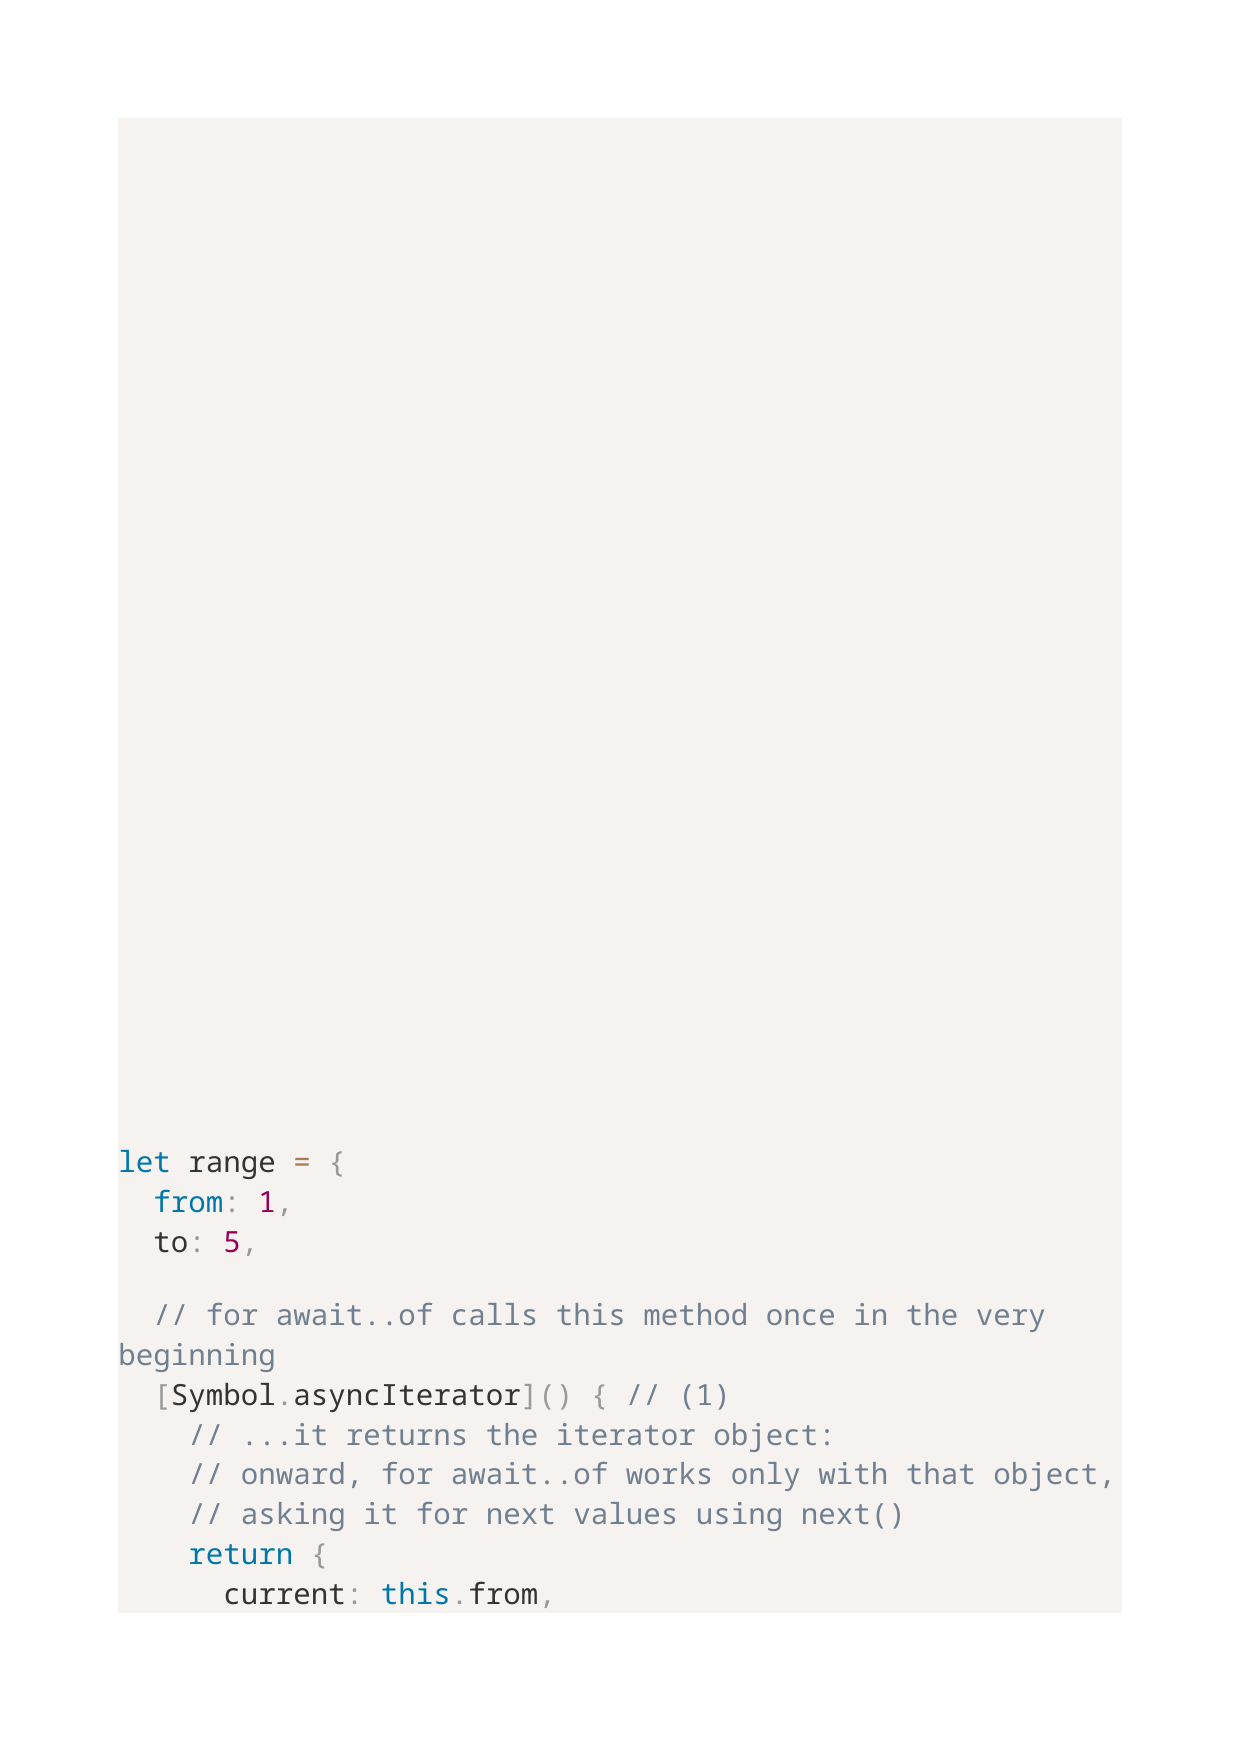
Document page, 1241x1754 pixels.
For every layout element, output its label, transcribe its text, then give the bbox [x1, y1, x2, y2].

text let range = { [118, 1142, 1122, 1181]
text [Symbol.asyncIterator]() { // (1) [118, 1374, 1122, 1414]
text return { [118, 1533, 1122, 1573]
text to: 5, [118, 1221, 1122, 1261]
text // ...it returns the iterator object: [118, 1414, 1122, 1454]
text // onward, for await..of works only with that object, [118, 1454, 1122, 1493]
text // for await..of calls this method once in the very beginning [118, 1294, 1122, 1374]
text current: this.from, [118, 1573, 1122, 1613]
text from: 1, [118, 1181, 1122, 1221]
text // asking it for next values using next() [118, 1493, 1122, 1533]
